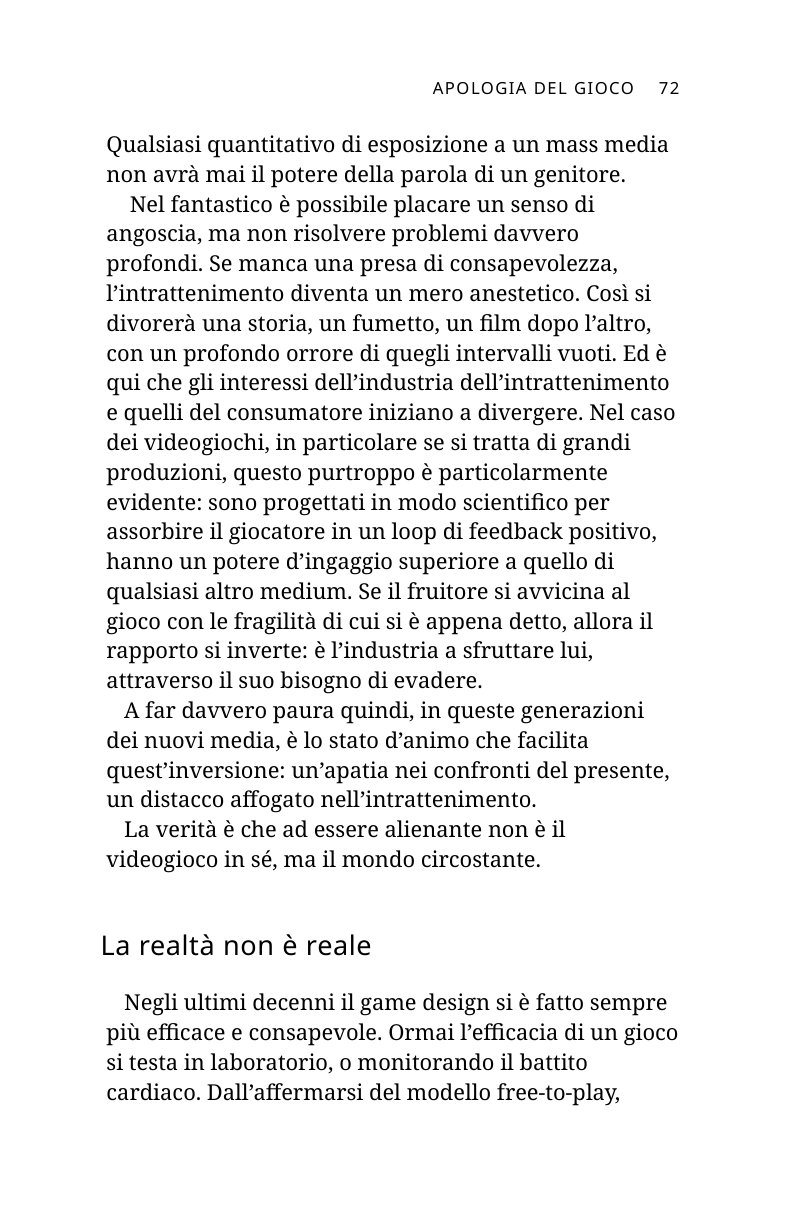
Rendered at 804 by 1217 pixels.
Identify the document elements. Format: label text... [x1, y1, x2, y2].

text Qualsiasi quantitativo di esposizione a un mass media non avrà mai il potere della parola di un genitore. [106, 129, 679, 188]
text La verità è che ad essere alienante non è il videogioco in sé, ma il mondo circostante. [106, 814, 679, 874]
subtitle La realtà non è reale [100, 927, 679, 964]
text Nel fantastico è possibile placare un senso di angoscia, ma non risolvere problemi davvero profondi. Se manca una presa di consapevolezza, l’intrattenimento diventa un mero anestetico. Così si divorerà una storia, un fumetto, un film dopo l’altro, con un profondo orrore di quegli intervalli vuoti. Ed è qui che gli interessi dell’industria dell’intrattenimento e quelli del consumatore iniziano a divergere. Nel caso dei videogiochi, in particolare se si tratta di grandi produzioni, questo purtroppo è particolarmente evidente: sono progettati in modo scientifico per assorbire il giocatore in un loop di feedback positivo, hanno un potere d’ingaggio superiore a quello di qualsiasi altro medium. Se il fruitore si avvicina al gioco con le fragilità di cui si è appena detto, allora il rapporto si inverte: è l’industria a sfruttare lui, attraverso il suo bisogno di evadere. [106, 188, 679, 695]
text Negli ultimi decenni il game design si è fatto sempre più efficace e consapevole. Ormai l’efficacia di un gioco si testa in laboratorio, o monitorando il battito cardiaco. Dall’affermarsi del modello free-to-play, [106, 987, 679, 1107]
text A far davvero paura quindi, in queste generazioni dei nuovi media, è lo stato d’animo che facilita quest’inversione: un’apatia nei confronti del presente, un distacco affogato nell’intrattenimento. [106, 695, 679, 814]
